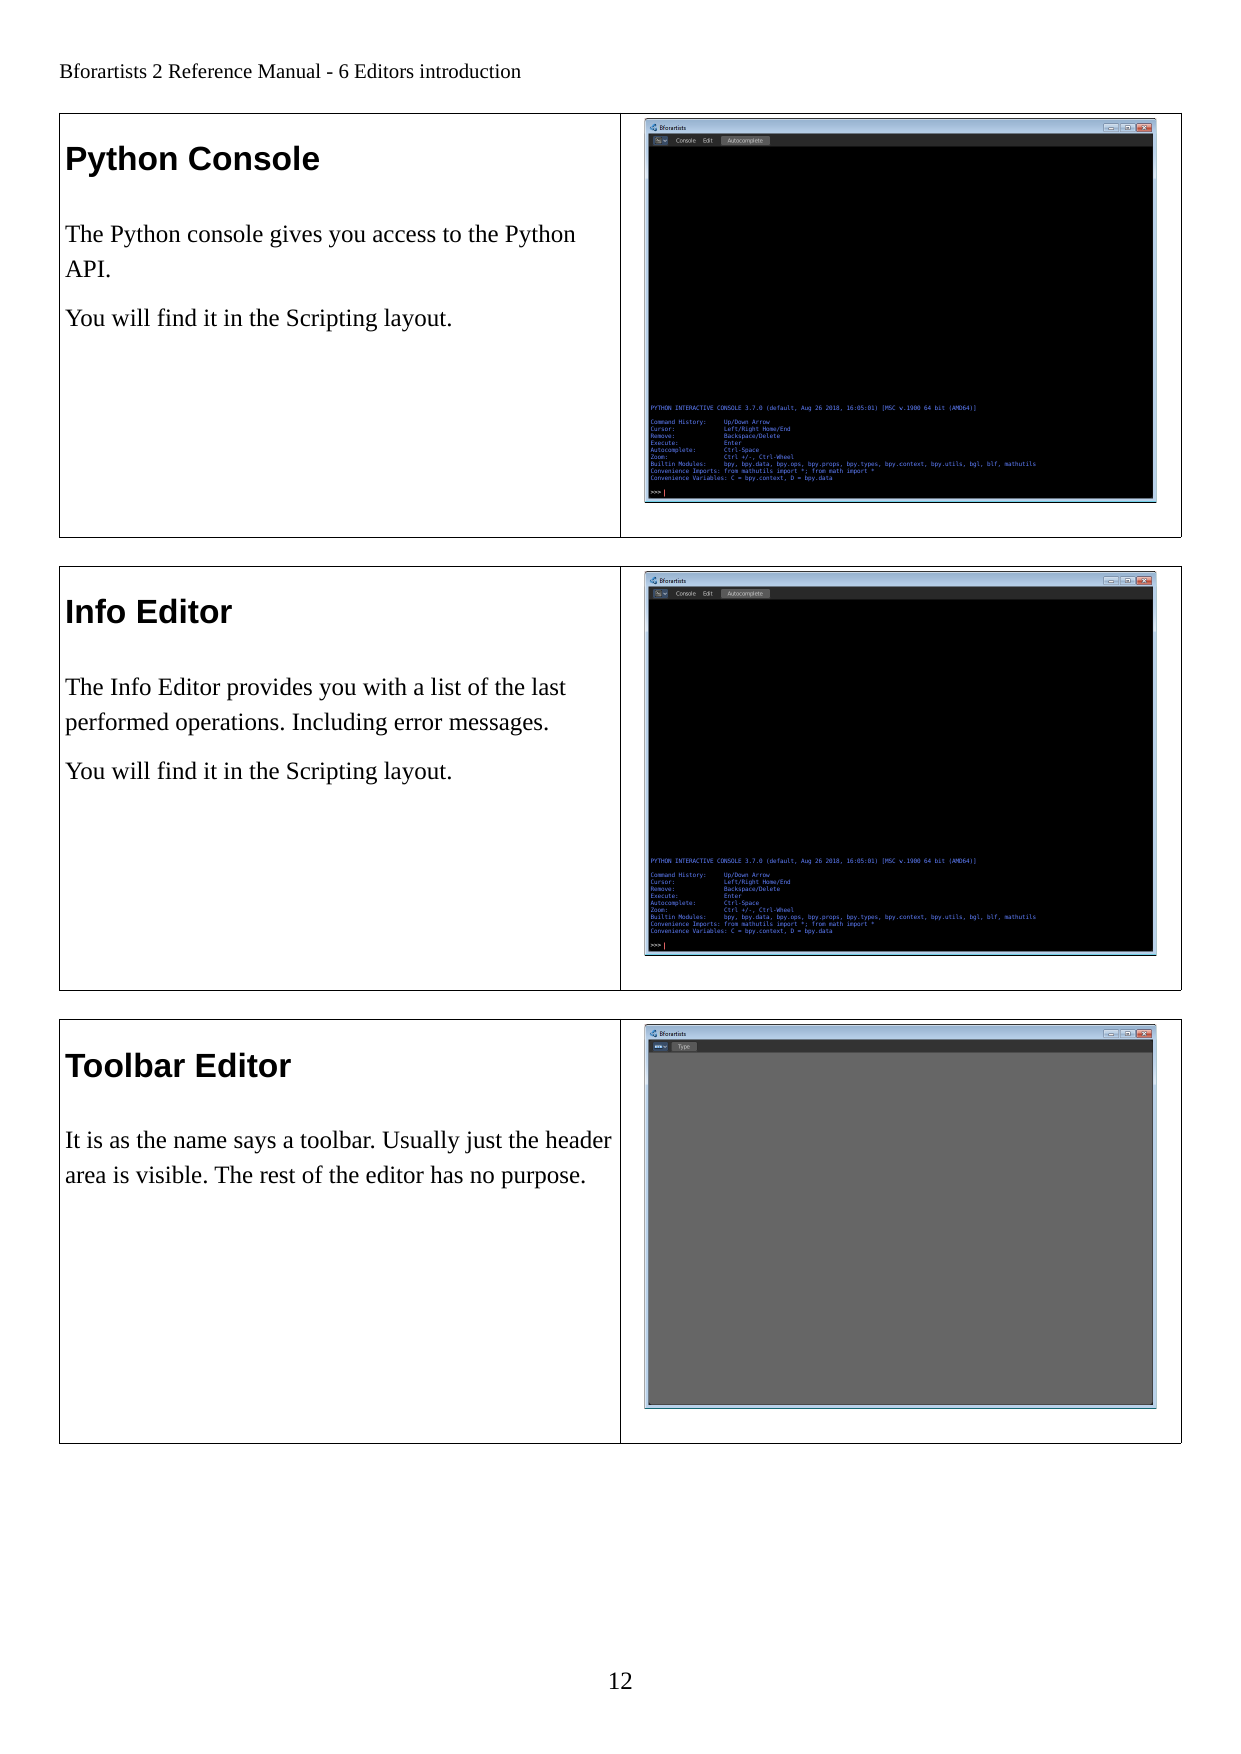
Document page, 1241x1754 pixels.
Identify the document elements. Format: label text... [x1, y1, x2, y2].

table_header [621, 1020, 1181, 1443]
picture [644, 1024, 1157, 1409]
table_header Python Console The Python console gives you access to the Python API. You will find it in the Scripting layout. [60, 114, 620, 537]
table_header Toolbar Editor It is as the name says a toolbar. Usually just the header area is visible. The rest of the editor has no purpose. [60, 1020, 620, 1443]
picture [644, 571, 1157, 956]
table_header Info Editor The Info Editor provides you with a list of the last performed operations. Including error messages. You will find it in the Scripting layout. [60, 567, 620, 990]
picture [644, 118, 1157, 503]
table_header [621, 114, 1181, 537]
table_header [621, 567, 1181, 990]
